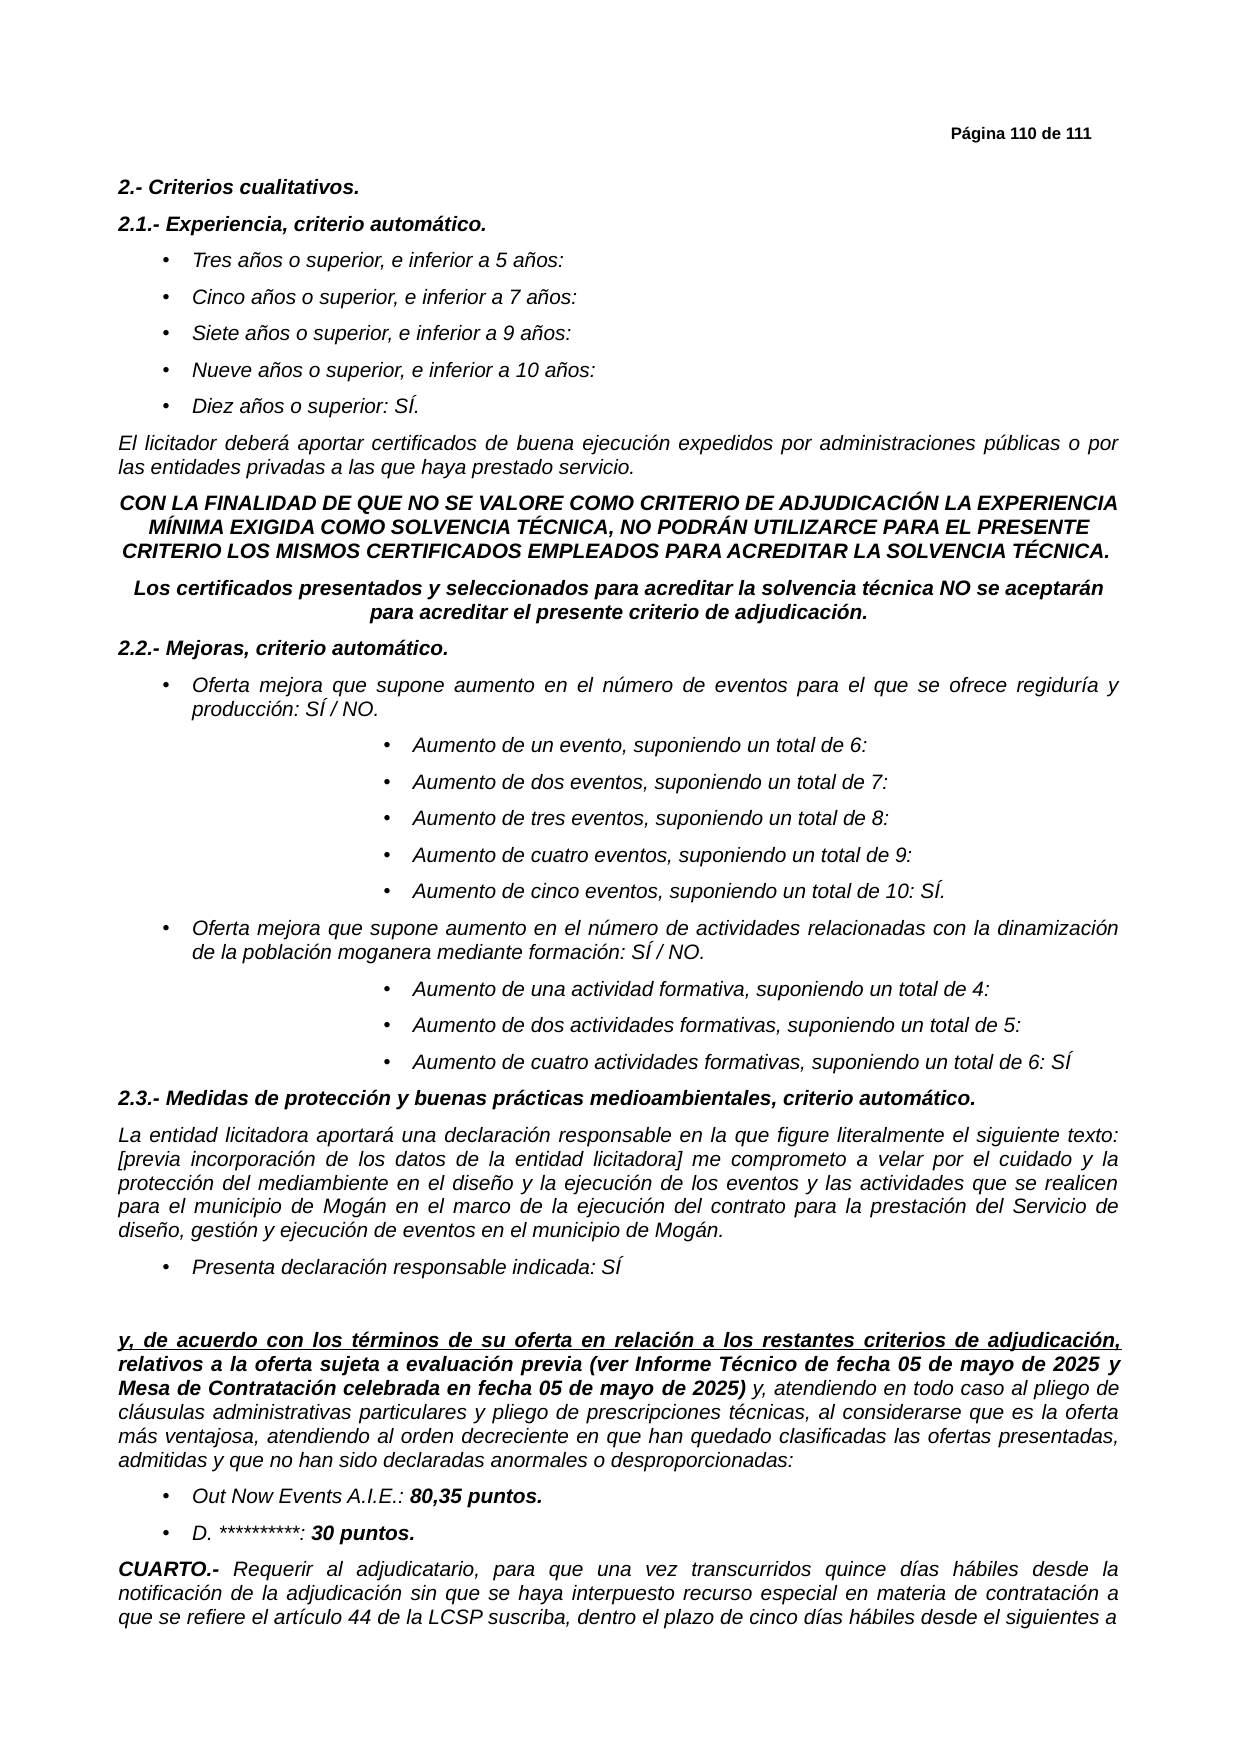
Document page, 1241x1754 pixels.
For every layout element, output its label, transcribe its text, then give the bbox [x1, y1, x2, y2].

text La entidad licitadora aportará una declaración responsable en la que figure literalmente el siguiente texto: [previa incorporación de los datos de la entidad licitadora] me comprometo a velar por el cuidado y la protección del mediambiente en el diseño y la ejecución de los eventos y las actividades que se realicen para el municipio de Mogán en el marco de la ejecución del contrato para la prestación del Servicio de diseño, gestión y ejecución de eventos en el municipio de Mogán. [118, 1122, 1122, 1242]
text 2.3.- Medidas de protección y buenas prácticas medioambientales, criterio automático. [118, 1086, 1122, 1110]
list Oferta mejora que supone aumento en el número de eventos para el que se ofrece regiduría y producción: SÍ / NO. [162, 672, 1122, 721]
text 2.- Criterios cualitativos. [118, 175, 1122, 199]
list Aumento de cuatro actividades formativas, suponiendo un total de 6: SÍ [383, 1049, 1122, 1073]
list Out Now Events A.I.E.: 80,35 puntos. [162, 1484, 1122, 1508]
list Siete años o superior, e inferior a 9 años: [162, 321, 1122, 345]
text El licitador deberá aportar certificados de buena ejecución expedidos por administraciones públicas o por las entidades privadas a las que haya prestado servicio. [118, 431, 1122, 479]
list Tres años o superior, e inferior a 5 años: [162, 248, 1122, 272]
text 2.1.- Experiencia, criterio automático. [118, 212, 1122, 236]
text 2.2.- Mejoras, criterio automático. [118, 636, 1122, 660]
list D. **********: 30 puntos. [162, 1521, 1122, 1545]
list Aumento de un evento, suponiendo un total de 6: [383, 733, 1122, 757]
list Cinco años o superior, e inferior a 7 años: [162, 284, 1122, 309]
list Nueve años o superior, e inferior a 10 años: [162, 358, 1122, 382]
text y, de acuerdo con los términos de su oferta en relación a los restantes criterios de adjudicación, [118, 1328, 1122, 1349]
list Aumento de una actividad formativa, suponiendo un total de 4: [383, 976, 1122, 1000]
list Oferta mejora que supone aumento en el número de actividades relacionadas con la dinamización de la población moganera mediante formación: SÍ / NO. [162, 916, 1122, 964]
list Presenta declaración responsable indicada: SÍ [162, 1255, 1122, 1279]
text CON LA FINALIDAD DE QUE NO SE VALORE COMO CRITERIO DE ADJUDICACIÓN LA EXPERIENCIA MÍNIMA EXIGIDA COMO SOLVENCIA TÉCNICA, NO PODRÁN UTILIZARCE PARA EL PRESENTE CRITERIO LOS MISMOS CERTIFICADOS EMPLEADOS PARA ACREDITAR LA SOLVENCIA TÉCNICA. [118, 491, 1122, 563]
text Los certificados presentados y seleccionados para acreditar la solvencia técnica NO se aceptarán para acreditar el presente criterio de adjudicación. [118, 576, 1122, 623]
list Aumento de tres eventos, suponiendo un total de 8: [383, 806, 1122, 830]
list Aumento de dos actividades formativas, suponiendo un total de 5: [383, 1013, 1122, 1037]
text relativos a la oferta sujeta a evaluación previa (ver Informe Técnico de fecha 05 de mayo de 2025 y Mesa de Contratación celebrada en fecha 05 de mayo de 2025) y, atendiendo en todo caso al pliego de cláusulas administrativas particulares y pliego de prescripciones técnicas, al considerarse que es la oferta más ventajosa, atendiendo al orden decreciente en que han quedado clasificadas las ofertas presentadas, admitidas y que no han sido declaradas anormales o desproporcionadas: [118, 1350, 1122, 1472]
list Aumento de cinco eventos, suponiendo un total de 10: SÍ. [383, 879, 1122, 903]
list Aumento de dos eventos, suponiendo un total de 7: [383, 769, 1122, 794]
list Aumento de cuatro eventos, suponiendo un total de 9: [383, 843, 1122, 867]
text CUARTO.- Requerir al adjudicatario, para que una vez transcurridos quince días hábiles desde la notificación de la adjudicación sin que se haya interpuesto recurso especial en materia de contratación a que se refiere el artículo 44 de la LCSP suscriba, dentro el plazo de cinco días hábiles desde el siguientes a [118, 1557, 1122, 1629]
list Diez años o superior: SÍ. [162, 394, 1122, 418]
